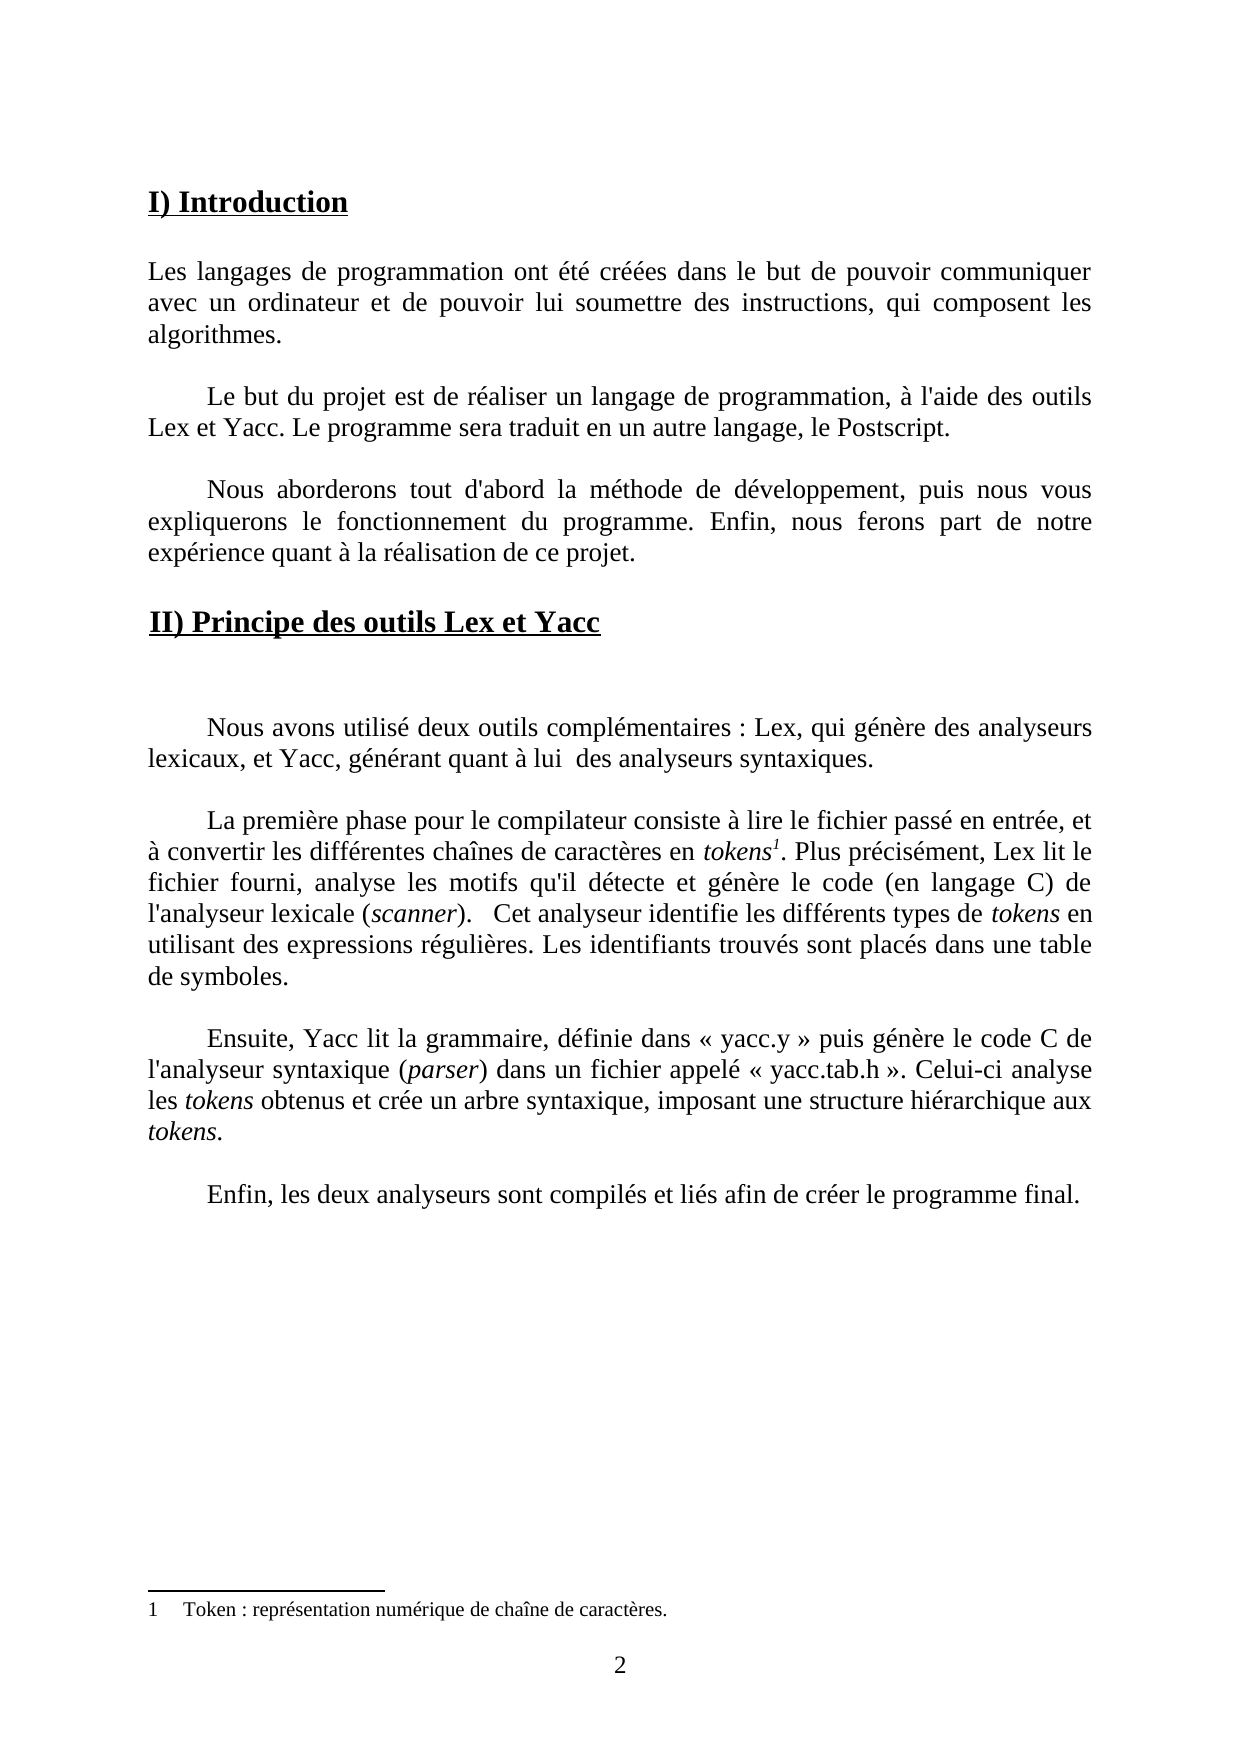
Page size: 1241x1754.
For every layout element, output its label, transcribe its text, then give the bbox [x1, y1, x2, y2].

list II) Principe des outils Lex et Yacc [111, 603, 1093, 639]
text Le but du projet est de réaliser un langage de programmation, à l'aide des outils Lex et Yacc. Le programme sera traduit en un autre langage, le Postscript. [148, 380, 1093, 442]
text Token : représentation numérique de chaîne de caractères. [148, 1597, 1093, 1621]
text La première phase pour le compilateur consiste à lire le fichier passé en entrée, et à convertir les différentes chaînes de caractères en tokens. Plus précisément, Lex lit le fichier fourni, analyse les motifs qu'il détecte et génère le code (en langage C) de l'analyseur lexicale (scanner). Cet analyseur identifie les différents types de tokens en utilisant des expressions régulières. Les identifiants trouvés sont placés dans une table de symboles. [148, 804, 1093, 991]
text Enfin, les deux analyseurs sont compilés et liés afin de créer le programme final. [148, 1178, 1093, 1209]
text Nous aborderons tout d'abord la méthode de développement, puis nous vous expliquerons le fonctionnement du programme. Enfin, nous ferons part de notre expérience quant à la réalisation de ce projet. [148, 473, 1093, 567]
text Ensuite, Yacc lit la grammaire, définie dans « yacc.y » puis génère le code C de l'analyseur syntaxique (parser) dans un fichier appelé « yacc.tab.h ». Celui-ci analyse les tokens obtenus et crée un arbre syntaxique, imposant une structure hiérarchique aux tokens. [148, 1022, 1093, 1147]
text Les langages de programmation ont été créées dans le but de pouvoir communiquer avec un ordinateur et de pouvoir lui soumettre des instructions, qui composent les algorithmes. [148, 255, 1093, 349]
text Nous avons utilisé deux outils complémentaires : Lex, qui génère des analyseurs lexicaux, et Yacc, générant quant à lui des analyseurs syntaxiques. [148, 711, 1093, 773]
text I) Introduction [148, 183, 1093, 219]
